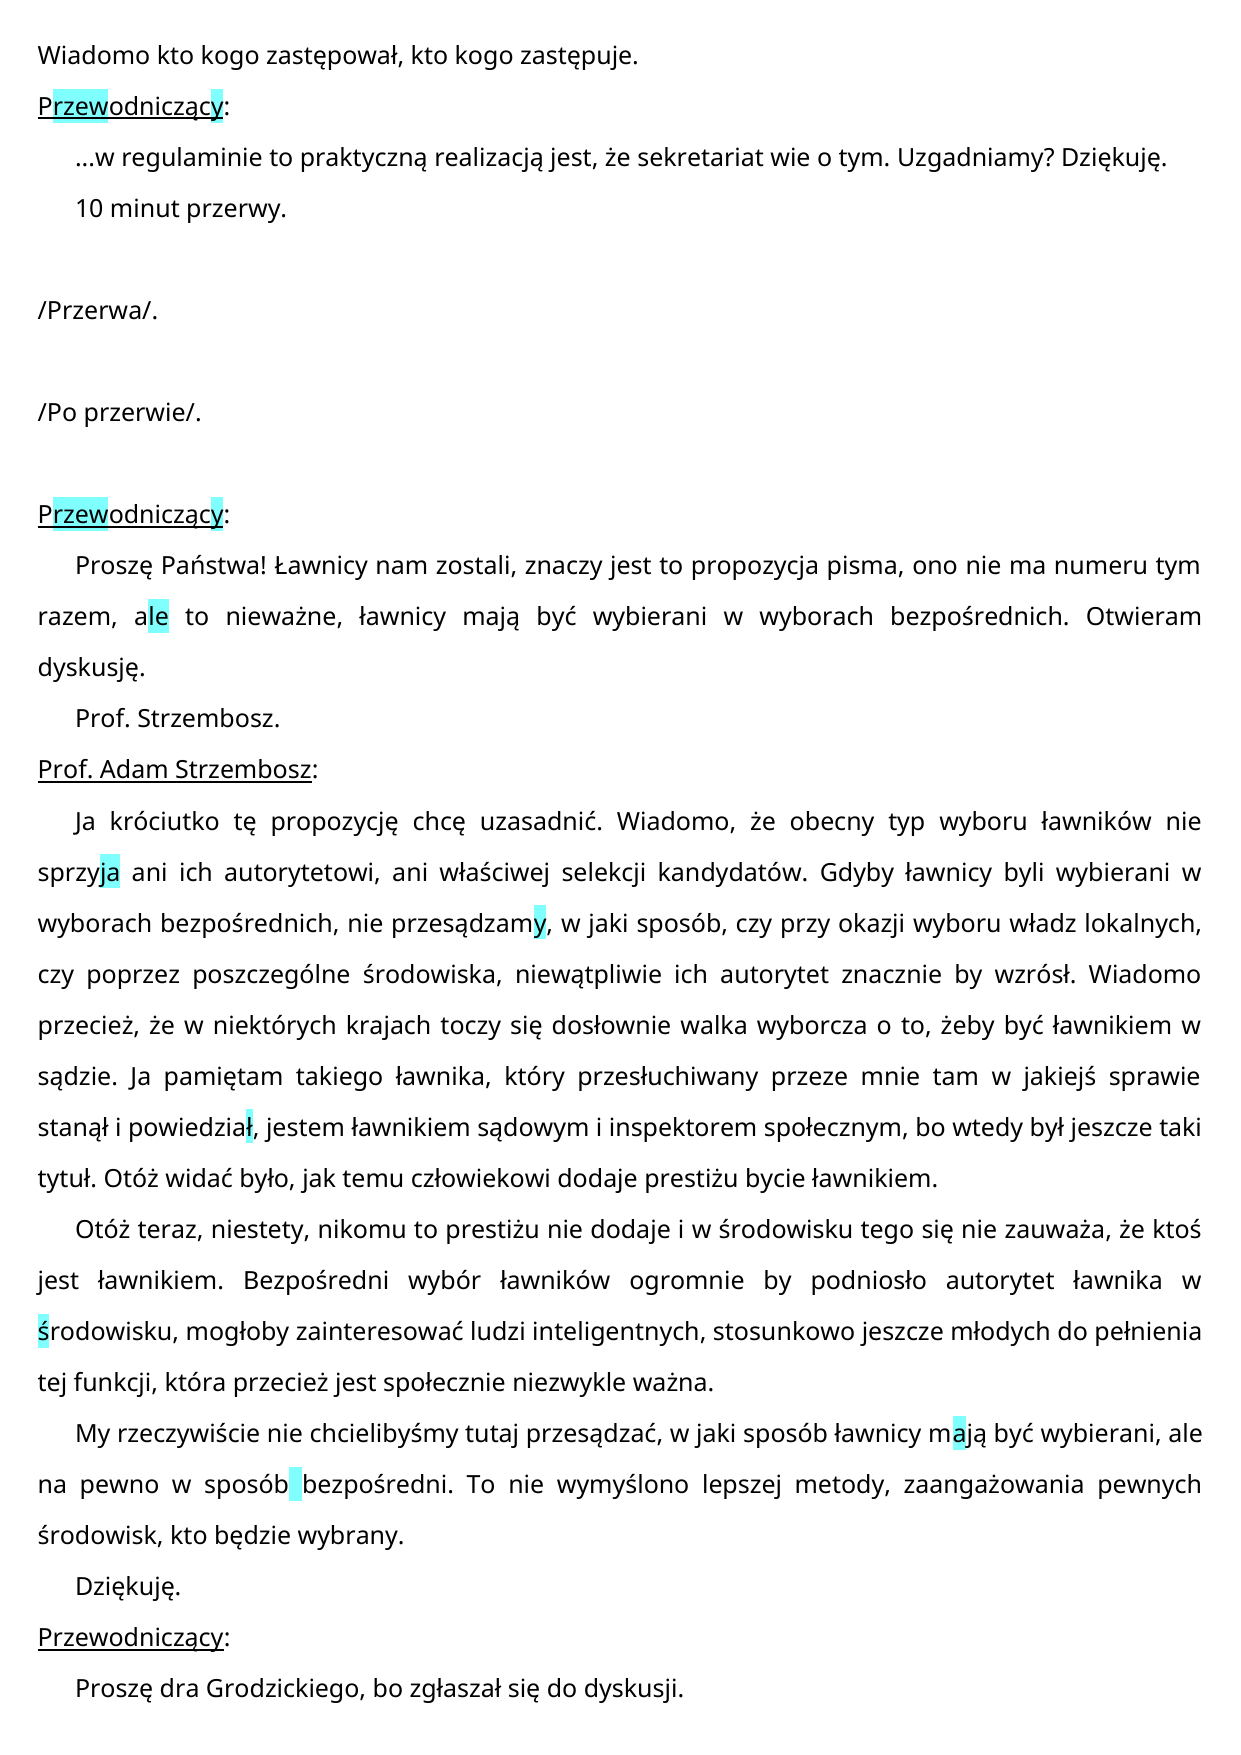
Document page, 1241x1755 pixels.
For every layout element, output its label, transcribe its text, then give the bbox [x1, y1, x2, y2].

text Przewodniczący: [37, 88, 1203, 123]
text /Przerwa/. [37, 293, 1203, 327]
text Wiadomo kto kogo zastępował, kto kogo zastępuje. [37, 37, 1203, 72]
text /Po przerwie/. [37, 395, 1203, 429]
text Otóż teraz, niestety, nikomu to prestiżu nie dodaje i w środowisku tego się nie zauważa, że ktoś jest ławnikiem. Bezpośredni wybór ławników ogromnie by podniosło autorytet ławnika w środowisku, mogłoby zainteresować ludzi inteligentnych, stosunkowo jeszcze młodych do pełnienia tej funkcji, która przecież jest społecznie niezwykle ważna. [37, 1211, 1203, 1399]
text Przewodniczący: [37, 497, 1203, 531]
text Prof. Strzembosz. [37, 701, 1203, 735]
text My rzeczywiście nie chcielibyśmy tutaj przesądzać, w jaki sposób ławnicy mają być wybierani, ale na pewno w sposób bezpośredni. To nie wymyślono lepszej metody, zaangażowania pewnych środowisk, kto będzie wybrany. [37, 1416, 1203, 1552]
text Prof. Adam Strzembosz: [37, 752, 1203, 786]
text Ja króciutko tę propozycję chcę uzasadnić. Wiadomo, że obecny typ wyboru ławników nie sprzyja ani ich autorytetowi, ani właściwej selekcji kandydatów. Gdyby ławnicy byli wybierani w wyborach bezpośrednich, nie przesądzamy, w jaki sposób, czy przy okazji wyboru władz lokalnych, czy poprzez poszczególne środowiska, niewątpliwie ich autorytet znacznie by wzrósł. Wiadomo przecież, że w niektórych krajach toczy się dosłownie walka wyborcza o to, żeby być ławnikiem w sądzie. Ja pamiętam takiego ławnika, który przesłuchiwany przeze mnie tam w jakiejś sprawie stanął i powiedział, jestem ławnikiem sądowym i inspektorem społecznym, bo wtedy był jeszcze taki tytuł. Otóż widać było, jak temu człowiekowi dodaje prestiżu bycie ławnikiem. [37, 803, 1203, 1194]
text 10 minut przerwy. [37, 191, 1203, 225]
text Proszę dra Grodzickiego, bo zgłaszał się do dyskusji. [37, 1671, 1203, 1705]
text Proszę Państwa! Ławnicy nam zostali, znaczy jest to propozycja pisma, ono nie ma numeru tym razem, ale to nieważne, ławnicy mają być wybierani w wyborach bezpośrednich. Otwieram dyskusję. [37, 548, 1203, 684]
text ...w regulaminie to praktyczną realizacją jest, że sekretariat wie o tym. Uzgadniamy? Dziękuję. [37, 139, 1203, 174]
text Przewodniczący: [37, 1620, 1203, 1654]
text Dziękuję. [37, 1569, 1203, 1603]
